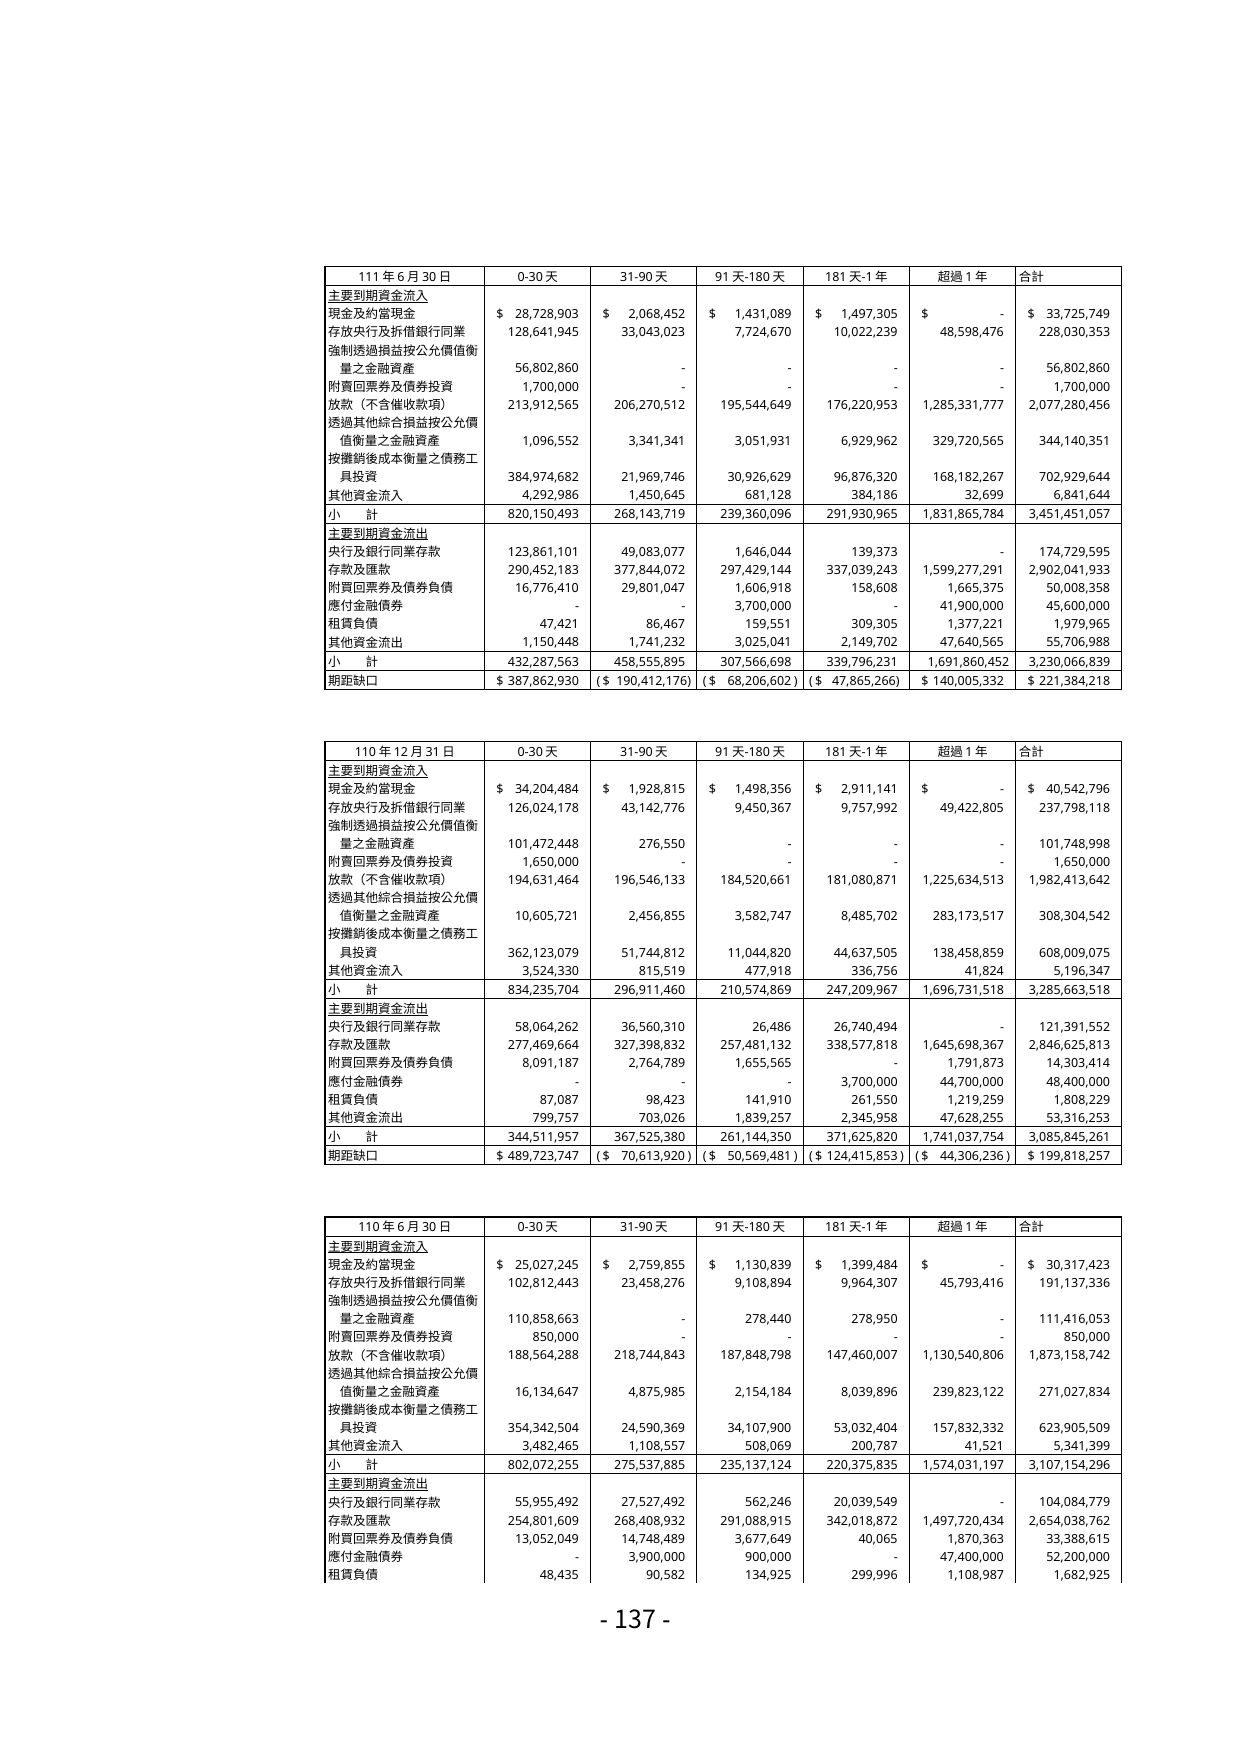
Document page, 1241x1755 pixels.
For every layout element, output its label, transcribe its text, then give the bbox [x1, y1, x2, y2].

table_cell 3,582,747 [697, 888, 803, 924]
table_cell 1,808,229 [1016, 1090, 1121, 1108]
table_cell 附賣回票券及債券投資 [326, 852, 484, 870]
table_cell 184,520,661 [697, 870, 803, 888]
table_cell 377,844,072 [591, 560, 696, 578]
table_cell 47,400,000 [910, 1547, 1015, 1565]
table_cell [804, 1474, 909, 1492]
table_cell 477,918 [697, 961, 803, 979]
table_cell 9,964,307 [804, 1273, 909, 1291]
table_cell [697, 999, 803, 1017]
table_cell 96,876,320 [804, 449, 909, 485]
table_cell - [804, 1547, 909, 1565]
table_cell ( $ 124,415,853 ) [804, 1146, 909, 1164]
table_cell 291,930,965 [804, 505, 909, 523]
table_cell 1,870,363 [910, 1529, 1015, 1547]
table_cell 1,130,540,806 [910, 1345, 1015, 1363]
table_cell 278,950 [804, 1291, 909, 1327]
table_cell 297,429,144 [697, 560, 803, 578]
table_cell 按攤銷後成本衡量之債務工具投資 [326, 1400, 484, 1436]
table_cell 央行及銀行同業存款 [326, 1017, 484, 1035]
table_cell - [591, 1327, 696, 1345]
table_cell 透過其他綜合損益按公允價值衡量之金融資產 [326, 1364, 484, 1400]
table_cell 139,373 [804, 542, 909, 560]
table_header 91天-180天 [697, 742, 803, 760]
table_cell [804, 999, 909, 1017]
table_cell 32,699 [910, 485, 1015, 503]
table_cell 432,287,563 [485, 652, 590, 670]
table_cell 36,560,310 [591, 1017, 696, 1035]
table_cell 附買回票券及債券負債 [326, 1529, 484, 1547]
table_cell ( $ 70,613,920 ) [591, 1146, 696, 1164]
table_cell 820,150,493 [485, 505, 590, 523]
table_cell 其他資金流出 [326, 1108, 484, 1126]
table_cell 55,955,492 [485, 1493, 590, 1511]
table_cell [910, 1237, 1015, 1255]
table_cell 央行及銀行同業存款 [326, 542, 484, 560]
table_cell 16,776,410 [485, 578, 590, 596]
table_cell 384,974,682 [485, 449, 590, 485]
table_cell 7,724,670 [697, 322, 803, 340]
table_cell 271,027,834 [1016, 1364, 1121, 1400]
table_cell 央行及銀行同業存款 [326, 1493, 484, 1511]
table_cell 透過其他綜合損益按公允價值衡量之金融資產 [326, 413, 484, 449]
table_cell 342,018,872 [804, 1511, 909, 1529]
table_cell [910, 999, 1015, 1017]
table_cell 200,787 [804, 1436, 909, 1454]
table_cell 261,550 [804, 1090, 909, 1108]
table_cell 其他資金流入 [326, 485, 484, 503]
table_cell 1,096,552 [485, 413, 590, 449]
table_cell - [697, 852, 803, 870]
table_cell 1,646,044 [697, 542, 803, 560]
table_cell ( $ 68,206,602 ) [697, 671, 803, 689]
table_cell 10,022,239 [804, 322, 909, 340]
table_cell 337,039,243 [804, 560, 909, 578]
table_cell 138,458,859 [910, 925, 1015, 961]
table_cell $ 2,068,452 [591, 304, 696, 322]
table_cell 815,519 [591, 961, 696, 979]
table_cell 458,555,895 [591, 652, 696, 670]
table_cell $ - [910, 1255, 1015, 1273]
table_cell $ 140,005,332 [910, 671, 1015, 689]
table_cell 期距缺口 [326, 671, 484, 689]
table_cell 277,469,664 [485, 1035, 590, 1053]
table_cell 6,929,962 [804, 413, 909, 449]
table_cell 159,551 [697, 614, 803, 632]
table_cell 26,740,494 [804, 1017, 909, 1035]
table_cell 1,450,645 [591, 485, 696, 503]
table_cell $ 489,723,747 [485, 1146, 590, 1164]
table_cell 56,802,860 [1016, 340, 1121, 377]
table_cell 主要到期資金流出 [326, 524, 484, 542]
table_cell 296,911,460 [591, 980, 696, 998]
table_cell - [697, 377, 803, 395]
table_cell 48,400,000 [1016, 1072, 1121, 1090]
table_cell - [697, 1327, 803, 1345]
table_cell 16,134,647 [485, 1364, 590, 1400]
table_cell 237,798,118 [1016, 798, 1121, 816]
table_cell 1,665,375 [910, 578, 1015, 596]
table_cell 11,044,820 [697, 925, 803, 961]
table_cell 239,360,096 [697, 505, 803, 523]
table_cell 128,641,945 [485, 322, 590, 340]
table_cell 174,729,595 [1016, 542, 1121, 560]
table_cell 362,123,079 [485, 925, 590, 961]
table_cell 1,150,448 [485, 633, 590, 651]
table_header 超過1年 [910, 267, 1015, 285]
table_cell 41,824 [910, 961, 1015, 979]
table_cell 租賃負債 [326, 1090, 484, 1108]
table_cell 2,345,958 [804, 1108, 909, 1126]
table_cell 247,209,967 [804, 980, 909, 998]
table_cell 1,377,221 [910, 614, 1015, 632]
table_cell - [591, 596, 696, 614]
table_cell 1,839,257 [697, 1108, 803, 1126]
table_cell 141,910 [697, 1090, 803, 1108]
table_cell [804, 286, 909, 304]
table_cell [697, 524, 803, 542]
table_cell 213,912,565 [485, 395, 590, 413]
table_cell 8,091,187 [485, 1054, 590, 1072]
table_cell - [697, 1072, 803, 1090]
table_cell 4,292,986 [485, 485, 590, 503]
table_cell 1,650,000 [485, 852, 590, 870]
table_cell [910, 1474, 1015, 1492]
table_cell $ 2,911,141 [804, 780, 909, 798]
table_cell 3,025,041 [697, 633, 803, 651]
table_cell 1,691,860,452 [910, 652, 1015, 670]
table_cell 367,525,380 [591, 1127, 696, 1145]
table_cell $ 30,317,423 [1016, 1255, 1121, 1273]
table_cell [485, 1237, 590, 1255]
table_cell 1,741,037,754 [910, 1127, 1015, 1145]
table_cell 98,423 [591, 1090, 696, 1108]
table_cell - [591, 340, 696, 377]
table_cell 21,969,746 [591, 449, 696, 485]
table_cell 47,421 [485, 614, 590, 632]
table_cell 299,996 [804, 1565, 909, 1583]
table_cell 3,051,931 [697, 413, 803, 449]
table_cell - [910, 1493, 1015, 1511]
table_cell 206,270,512 [591, 395, 696, 413]
table_cell 按攤銷後成本衡量之債務工具投資 [326, 925, 484, 961]
table_cell - [485, 1072, 590, 1090]
table_cell 10,605,721 [485, 888, 590, 924]
table_cell 40,065 [804, 1529, 909, 1547]
table_cell 1,599,277,291 [910, 560, 1015, 578]
table_cell 799,757 [485, 1108, 590, 1126]
table_header 181天-1年 [804, 742, 909, 760]
table_cell 3,341,341 [591, 413, 696, 449]
table_cell 110,858,663 [485, 1291, 590, 1327]
table_cell 50,008,358 [1016, 578, 1121, 596]
table_cell 2,846,625,813 [1016, 1035, 1121, 1053]
table_cell 33,043,023 [591, 322, 696, 340]
table_cell $ 1,928,815 [591, 780, 696, 798]
table_cell 1,645,698,367 [910, 1035, 1015, 1053]
table_cell 235,137,124 [697, 1455, 803, 1473]
table_cell - [804, 1054, 909, 1072]
table_cell $ 1,497,305 [804, 304, 909, 322]
table_cell 期距缺口 [326, 1146, 484, 1164]
table_cell $ 221,384,218 [1016, 671, 1121, 689]
table_cell [697, 286, 803, 304]
table_cell [697, 761, 803, 779]
table_cell 254,801,609 [485, 1511, 590, 1529]
table_cell 336,756 [804, 961, 909, 979]
table_cell 384,186 [804, 485, 909, 503]
table_cell 20,039,549 [804, 1493, 909, 1511]
table_cell 3,107,154,296 [1016, 1455, 1121, 1473]
table_cell 租賃負債 [326, 614, 484, 632]
table_cell 681,128 [697, 485, 803, 503]
table_cell 27,527,492 [591, 1493, 696, 1511]
table_cell [697, 1474, 803, 1492]
table_cell 30,926,629 [697, 449, 803, 485]
table_cell 104,084,779 [1016, 1493, 1121, 1511]
table_cell 3,524,330 [485, 961, 590, 979]
table_cell [485, 1474, 590, 1492]
table_cell [485, 999, 590, 1017]
table_cell 29,801,047 [591, 578, 696, 596]
table_cell 1,696,731,518 [910, 980, 1015, 998]
table_cell 3,085,845,261 [1016, 1127, 1121, 1145]
table_cell 257,481,132 [697, 1035, 803, 1053]
table_cell 小 計 [326, 1455, 484, 1473]
table_cell 存放央行及拆借銀行同業 [326, 322, 484, 340]
table_cell 2,654,038,762 [1016, 1511, 1121, 1529]
table_cell 9,757,992 [804, 798, 909, 816]
table_cell 3,482,465 [485, 1436, 590, 1454]
table_cell - [910, 340, 1015, 377]
table_cell 191,137,336 [1016, 1273, 1121, 1291]
table_cell 49,083,077 [591, 542, 696, 560]
table_cell 存款及匯款 [326, 560, 484, 578]
table_cell 158,608 [804, 578, 909, 596]
table_cell 5,196,347 [1016, 961, 1121, 979]
table_cell 小 計 [326, 1127, 484, 1145]
table_cell 51,744,812 [591, 925, 696, 961]
table_cell 3,230,066,839 [1016, 652, 1121, 670]
table_cell 主要到期資金流出 [326, 999, 484, 1017]
table_cell 1,219,259 [910, 1090, 1015, 1108]
table_cell 3,285,663,518 [1016, 980, 1121, 998]
table_cell 附買回票券及債券負債 [326, 578, 484, 596]
table_cell [910, 524, 1015, 542]
table_cell 48,435 [485, 1565, 590, 1583]
table_cell 49,422,805 [910, 798, 1015, 816]
table_cell 900,000 [697, 1547, 803, 1565]
table_cell 168,182,267 [910, 449, 1015, 485]
table_cell [1016, 999, 1121, 1017]
table_header 110年6月30日 [326, 1218, 484, 1236]
table_cell 1,574,031,197 [910, 1455, 1015, 1473]
table_cell 45,793,416 [910, 1273, 1015, 1291]
table_cell 147,460,007 [804, 1345, 909, 1363]
table_cell $ 40,542,796 [1016, 780, 1121, 798]
table_cell 9,450,367 [697, 798, 803, 816]
table_cell 放款（不含催收款項） [326, 1345, 484, 1363]
table_cell ( $ 44,306,236 ) [910, 1146, 1015, 1164]
table_header 31-90天 [591, 267, 696, 285]
table_cell 小 計 [326, 980, 484, 998]
table_cell 2,077,280,456 [1016, 395, 1121, 413]
table_cell 344,140,351 [1016, 413, 1121, 449]
table_cell 218,744,843 [591, 1345, 696, 1363]
table_cell [591, 999, 696, 1017]
table_cell 1,108,987 [910, 1565, 1015, 1583]
table_cell 3,900,000 [591, 1547, 696, 1565]
table_cell 58,064,262 [485, 1017, 590, 1035]
table_cell [1016, 1237, 1121, 1255]
table_cell 56,802,860 [485, 340, 590, 377]
table_cell 87,087 [485, 1090, 590, 1108]
table_cell - [910, 377, 1015, 395]
table_cell 41,521 [910, 1436, 1015, 1454]
table_cell - [804, 377, 909, 395]
table_cell 43,142,776 [591, 798, 696, 816]
table_cell [591, 761, 696, 779]
table_cell 應付金融債券 [326, 1072, 484, 1090]
table_cell 附買回票券及債券負債 [326, 1054, 484, 1072]
table_cell 現金及約當現金 [326, 1255, 484, 1273]
table_cell 53,032,404 [804, 1400, 909, 1436]
table_cell 187,848,798 [697, 1345, 803, 1363]
table_cell - [591, 1291, 696, 1327]
table_cell 47,628,255 [910, 1108, 1015, 1126]
table_cell [591, 286, 696, 304]
table_cell 主要到期資金流出 [326, 1474, 484, 1492]
table_cell 181,080,871 [804, 870, 909, 888]
table_cell $ 2,759,855 [591, 1255, 696, 1273]
table_cell 1,831,865,784 [910, 505, 1015, 523]
table_cell - [910, 542, 1015, 560]
table_cell 210,574,869 [697, 980, 803, 998]
table_cell 租賃負債 [326, 1565, 484, 1583]
table_cell 3,700,000 [697, 596, 803, 614]
table_cell 268,408,932 [591, 1511, 696, 1529]
table_cell 123,861,101 [485, 542, 590, 560]
table_cell 按攤銷後成本衡量之債務工具投資 [326, 449, 484, 485]
table_cell [804, 1237, 909, 1255]
table_header 181天-1年 [804, 267, 909, 285]
table_cell 附賣回票券及債券投資 [326, 377, 484, 395]
table_cell 3,451,451,057 [1016, 505, 1121, 523]
table_cell 2,902,041,933 [1016, 560, 1121, 578]
table_cell $ 1,498,356 [697, 780, 803, 798]
table_cell 存款及匯款 [326, 1035, 484, 1053]
table_cell [1016, 524, 1121, 542]
table_cell 702,929,644 [1016, 449, 1121, 485]
table_cell 354,342,504 [485, 1400, 590, 1436]
table_cell - [485, 1547, 590, 1565]
table_cell - [591, 852, 696, 870]
table_cell [591, 1474, 696, 1492]
table_cell - [697, 816, 803, 852]
table_cell 小 計 [326, 652, 484, 670]
table_cell - [910, 852, 1015, 870]
table_cell 126,024,178 [485, 798, 590, 816]
table_cell $ 1,130,839 [697, 1255, 803, 1273]
table_cell 508,069 [697, 1436, 803, 1454]
table_cell 45,600,000 [1016, 596, 1121, 614]
table_cell - [804, 1327, 909, 1345]
table_cell 176,220,953 [804, 395, 909, 413]
table_cell 834,235,704 [485, 980, 590, 998]
table_cell - [591, 377, 696, 395]
table_cell 23,458,276 [591, 1273, 696, 1291]
table_cell 主要到期資金流入 [326, 1237, 484, 1255]
table_cell - [910, 816, 1015, 852]
table_cell [1016, 286, 1121, 304]
table_cell 強制透過損益按公允價值衡量之金融資產 [326, 1291, 484, 1327]
table_cell $ 1,431,089 [697, 304, 803, 322]
table_cell - [804, 816, 909, 852]
table_cell - [910, 1327, 1015, 1345]
table_cell 1,606,918 [697, 578, 803, 596]
table_cell [1016, 1474, 1121, 1492]
table_cell 275,537,885 [591, 1455, 696, 1473]
table_cell 5,341,399 [1016, 1436, 1121, 1454]
table_cell - [804, 852, 909, 870]
table_cell 4,875,985 [591, 1364, 696, 1400]
table_cell 1,225,634,513 [910, 870, 1015, 888]
table_cell 327,398,832 [591, 1035, 696, 1053]
table_cell 339,796,231 [804, 652, 909, 670]
table_cell 276,550 [591, 816, 696, 852]
table_cell 101,748,998 [1016, 816, 1121, 852]
table_cell 111,416,053 [1016, 1291, 1121, 1327]
table_cell ( $ 50,569,481 ) [697, 1146, 803, 1164]
table_cell 802,072,255 [485, 1455, 590, 1473]
table_cell 228,030,353 [1016, 322, 1121, 340]
table_cell 344,511,957 [485, 1127, 590, 1145]
table_cell 220,375,835 [804, 1455, 909, 1473]
table_header 0-30天 [485, 267, 590, 285]
table_header 181天-1年 [804, 1218, 909, 1236]
table_cell [697, 1237, 803, 1255]
table_cell 239,823,122 [910, 1364, 1015, 1400]
table_cell 1,655,565 [697, 1054, 803, 1072]
table_header 超過1年 [910, 742, 1015, 760]
table_cell 329,720,565 [910, 413, 1015, 449]
table_header 合計 [1016, 1218, 1121, 1236]
table_cell - [591, 1072, 696, 1090]
table_cell 194,631,464 [485, 870, 590, 888]
table_cell 13,052,049 [485, 1529, 590, 1547]
table_cell - [485, 596, 590, 614]
table_cell 主要到期資金流入 [326, 286, 484, 304]
table_cell [910, 286, 1015, 304]
table_cell 608,009,075 [1016, 925, 1121, 961]
table_cell 283,173,517 [910, 888, 1015, 924]
table_cell 現金及約當現金 [326, 304, 484, 322]
table_cell 86,467 [591, 614, 696, 632]
table_cell 存放央行及拆借銀行同業 [326, 798, 484, 816]
table_cell 44,637,505 [804, 925, 909, 961]
table_cell 195,544,649 [697, 395, 803, 413]
table_cell 102,812,443 [485, 1273, 590, 1291]
table_cell 1,982,413,642 [1016, 870, 1121, 888]
table_cell 307,566,698 [697, 652, 803, 670]
table_cell - [910, 1291, 1015, 1327]
table_header 合計 [1016, 742, 1121, 760]
table_cell 48,598,476 [910, 322, 1015, 340]
table_cell [485, 524, 590, 542]
table_cell 1,791,873 [910, 1054, 1015, 1072]
table_cell [910, 761, 1015, 779]
table_cell 1,700,000 [485, 377, 590, 395]
table_cell 透過其他綜合損益按公允價值衡量之金融資產 [326, 888, 484, 924]
table_cell 188,564,288 [485, 1345, 590, 1363]
table_cell ( $ 47,865,266) [804, 671, 909, 689]
table_cell 371,625,820 [804, 1127, 909, 1145]
table_cell 存款及匯款 [326, 1511, 484, 1529]
table_cell $ 387,862,930 [485, 671, 590, 689]
table_cell 290,452,183 [485, 560, 590, 578]
table_cell 2,764,789 [591, 1054, 696, 1072]
table_cell 623,905,509 [1016, 1400, 1121, 1436]
table_cell 6,841,644 [1016, 485, 1121, 503]
table_cell 1,682,925 [1016, 1565, 1121, 1583]
table_header 110年12月31日 [326, 742, 484, 760]
table_cell 1,979,965 [1016, 614, 1121, 632]
table_cell 53,316,253 [1016, 1108, 1121, 1126]
table_cell - [804, 596, 909, 614]
table_cell 26,486 [697, 1017, 803, 1035]
table_cell 90,582 [591, 1565, 696, 1583]
table_cell [804, 761, 909, 779]
table_header 超過1年 [910, 1218, 1015, 1236]
table_cell [804, 524, 909, 542]
table_cell 278,440 [697, 1291, 803, 1327]
table_cell 268,143,719 [591, 505, 696, 523]
table_cell 1,497,720,434 [910, 1511, 1015, 1529]
table_header 31-90天 [591, 1218, 696, 1236]
table_cell $ 33,725,749 [1016, 304, 1121, 322]
table_cell 157,832,332 [910, 1400, 1015, 1436]
table_cell 309,305 [804, 614, 909, 632]
table_cell 33,388,615 [1016, 1529, 1121, 1547]
table_cell 562,246 [697, 1493, 803, 1511]
table_cell - [910, 1017, 1015, 1035]
table_cell 小 計 [326, 505, 484, 523]
table_cell $ 28,728,903 [485, 304, 590, 322]
table_cell ( $ 190,412,176) [591, 671, 696, 689]
table_cell 703,026 [591, 1108, 696, 1126]
table_cell 強制透過損益按公允價值衡量之金融資產 [326, 340, 484, 377]
table_header 91天-180天 [697, 1218, 803, 1236]
table_cell 存放央行及拆借銀行同業 [326, 1273, 484, 1291]
table_header 111年6月30日 [326, 267, 484, 285]
table_cell 134,925 [697, 1565, 803, 1583]
table_cell 其他資金流入 [326, 1436, 484, 1454]
table_cell 1,650,000 [1016, 852, 1121, 870]
table_cell 1,873,158,742 [1016, 1345, 1121, 1363]
table_cell 其他資金流入 [326, 961, 484, 979]
table_cell $ - [910, 780, 1015, 798]
table_cell 121,391,552 [1016, 1017, 1121, 1035]
table_cell [591, 524, 696, 542]
table_cell 14,748,489 [591, 1529, 696, 1547]
table_cell 應付金融債券 [326, 1547, 484, 1565]
table_cell 44,700,000 [910, 1072, 1015, 1090]
table_cell 3,677,649 [697, 1529, 803, 1547]
table_cell 8,485,702 [804, 888, 909, 924]
table_cell 101,472,448 [485, 816, 590, 852]
table_cell 2,154,184 [697, 1364, 803, 1400]
table_header 0-30天 [485, 1218, 590, 1236]
table_cell $ 25,027,245 [485, 1255, 590, 1273]
table_cell 55,706,988 [1016, 633, 1121, 651]
table_cell 52,200,000 [1016, 1547, 1121, 1565]
table_cell - [697, 340, 803, 377]
table_cell 41,900,000 [910, 596, 1015, 614]
table_cell 24,590,369 [591, 1400, 696, 1436]
table_cell 34,107,900 [697, 1400, 803, 1436]
table_cell 其他資金流出 [326, 633, 484, 651]
table_cell 強制透過損益按公允價值衡量之金融資產 [326, 816, 484, 852]
table_cell 1,285,331,777 [910, 395, 1015, 413]
table_cell 1,741,232 [591, 633, 696, 651]
table_cell 附賣回票券及債券投資 [326, 1327, 484, 1345]
table_cell 2,456,855 [591, 888, 696, 924]
table_cell 放款（不含催收款項） [326, 395, 484, 413]
table_cell 47,640,565 [910, 633, 1015, 651]
table_cell 8,039,896 [804, 1364, 909, 1400]
table_cell $ - [910, 304, 1015, 322]
table_cell 1,108,557 [591, 1436, 696, 1454]
table_cell 2,149,702 [804, 633, 909, 651]
table_cell 9,108,894 [697, 1273, 803, 1291]
table_cell 291,088,915 [697, 1511, 803, 1529]
table_cell 308,304,542 [1016, 888, 1121, 924]
table_cell [485, 761, 590, 779]
table_cell 3,700,000 [804, 1072, 909, 1090]
table_cell 850,000 [1016, 1327, 1121, 1345]
table_cell 1,700,000 [1016, 377, 1121, 395]
table_cell 850,000 [485, 1327, 590, 1345]
table_cell - [804, 340, 909, 377]
table_header 31-90天 [591, 742, 696, 760]
table_cell 放款（不含催收款項） [326, 870, 484, 888]
table_header 91天-180天 [697, 267, 803, 285]
table_cell [485, 286, 590, 304]
table_cell [591, 1237, 696, 1255]
table_cell 14,303,414 [1016, 1054, 1121, 1072]
table_cell 338,577,818 [804, 1035, 909, 1053]
table_cell 應付金融債券 [326, 596, 484, 614]
table_cell 主要到期資金流入 [326, 761, 484, 779]
table_cell $ 1,399,484 [804, 1255, 909, 1273]
table_cell 現金及約當現金 [326, 780, 484, 798]
table_cell 196,546,133 [591, 870, 696, 888]
table_cell [1016, 761, 1121, 779]
table_header 合計 [1016, 267, 1121, 285]
table_cell $ 34,204,484 [485, 780, 590, 798]
table_cell $ 199,818,257 [1016, 1146, 1121, 1164]
table_header 0-30天 [485, 742, 590, 760]
table_cell 261,144,350 [697, 1127, 803, 1145]
